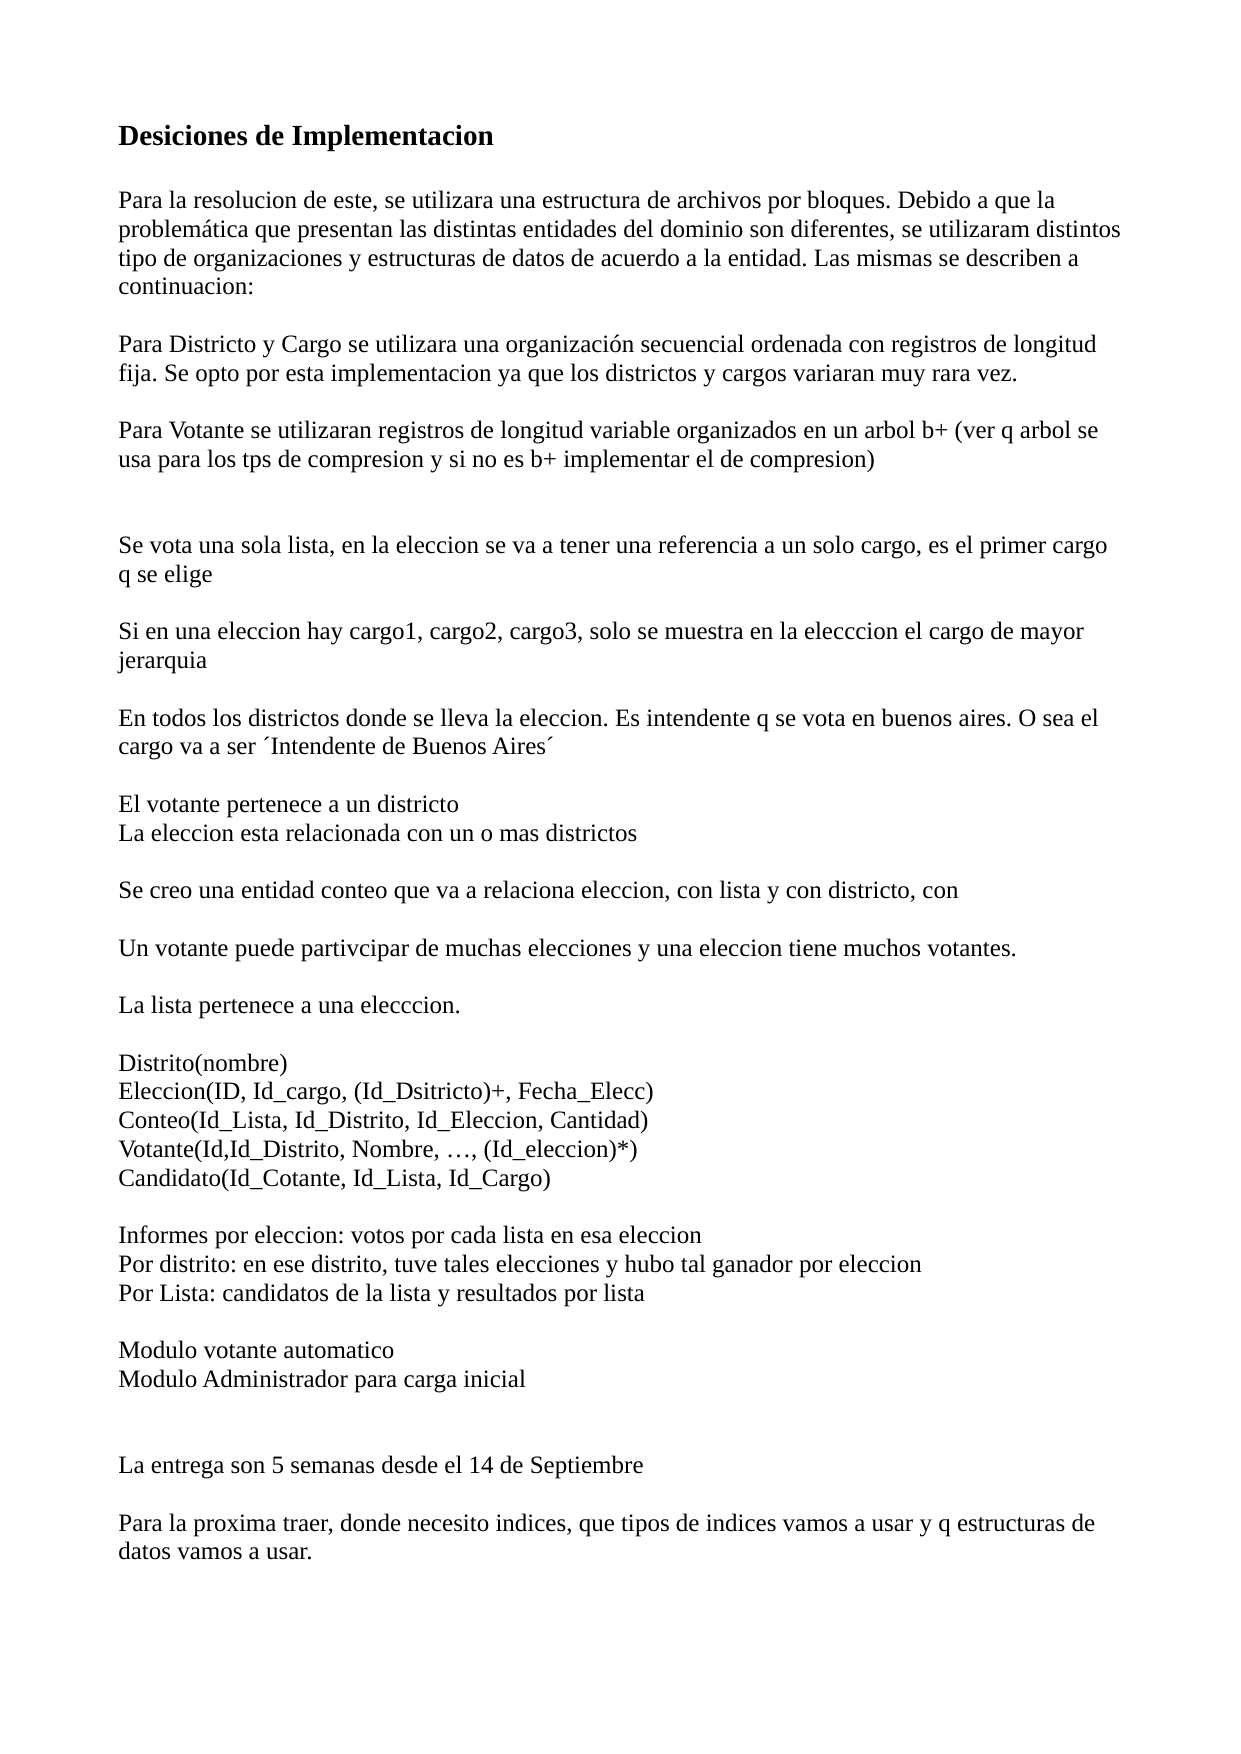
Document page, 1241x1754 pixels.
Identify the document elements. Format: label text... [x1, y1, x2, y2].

text Modulo Administrador para carga inicial [118, 1364, 1122, 1393]
text Desiciones de Implementacion [118, 118, 1122, 152]
text La lista pertenece a una elecccion. [118, 990, 1122, 1019]
text Se vota una sola lista, en la eleccion se va a tener una referencia a un solo cargo, es el primer cargo q se elige [118, 530, 1122, 588]
text Un votante puede partivcipar de muchas elecciones y una eleccion tiene muchos votantes. [118, 933, 1122, 961]
text Para Votante se utilizaran registros de longitud variable organizados en un arbol b+ (ver q arbol se usa para los tps de compresion y si no es b+ implementar el de compresion) [118, 415, 1122, 473]
text Se creo una entidad conteo que va a relaciona eleccion, con lista y con districto, con [118, 875, 1122, 904]
text Eleccion(ID, Id_cargo, (Id_Dsitricto)+, Fecha_Elecc) [118, 1076, 1122, 1105]
text Informes por eleccion: votos por cada lista en esa eleccion [118, 1220, 1122, 1249]
text En todos los districtos donde se lleva la eleccion. Es intendente q se vota en buenos aires. O sea el cargo va a ser ´Intendente de Buenos Aires´ [118, 703, 1122, 760]
text Conteo(Id_Lista, Id_Distrito, Id_Eleccion, Cantidad) [118, 1105, 1122, 1134]
text Distrito(nombre) [118, 1048, 1122, 1076]
text Por Lista: candidatos de la lista y resultados por lista [118, 1278, 1122, 1306]
text La eleccion esta relacionada con un o mas districtos [118, 818, 1122, 846]
text Candidato(Id_Cotante, Id_Lista, Id_Cargo) [118, 1163, 1122, 1191]
text Para Districto y Cargo se utilizara una organización secuencial ordenada con registros de longitud fija. Se opto por esta implementacion ya que los districtos y cargos variaran muy rara vez. [118, 329, 1122, 386]
text Para la proxima traer, donde necesito indices, que tipos de indices vamos a usar y q estructuras de datos vamos a usar. [118, 1508, 1122, 1565]
text Modulo votante automatico [118, 1335, 1122, 1364]
text La entrega son 5 semanas desde el 14 de Septiembre [118, 1450, 1122, 1479]
text Por distrito: en ese distrito, tuve tales elecciones y hubo tal ganador por eleccion [118, 1249, 1122, 1278]
text El votante pertenece a un districto [118, 789, 1122, 818]
text Para la resolucion de este, se utilizara una estructura de archivos por bloques. Debido a que la problemática que presentan las distintas entidades del dominio son diferentes, se utilizaram distintos tipo de organizaciones y estructuras de datos de acuerdo a la entidad. Las mismas se describen a continuacion: [118, 185, 1122, 300]
text Votante(Id,Id_Distrito, Nombre, …, (Id_eleccion)*) [118, 1134, 1122, 1163]
text Si en una eleccion hay cargo1, cargo2, cargo3, solo se muestra en la elecccion el cargo de mayor jerarquia [118, 616, 1122, 674]
